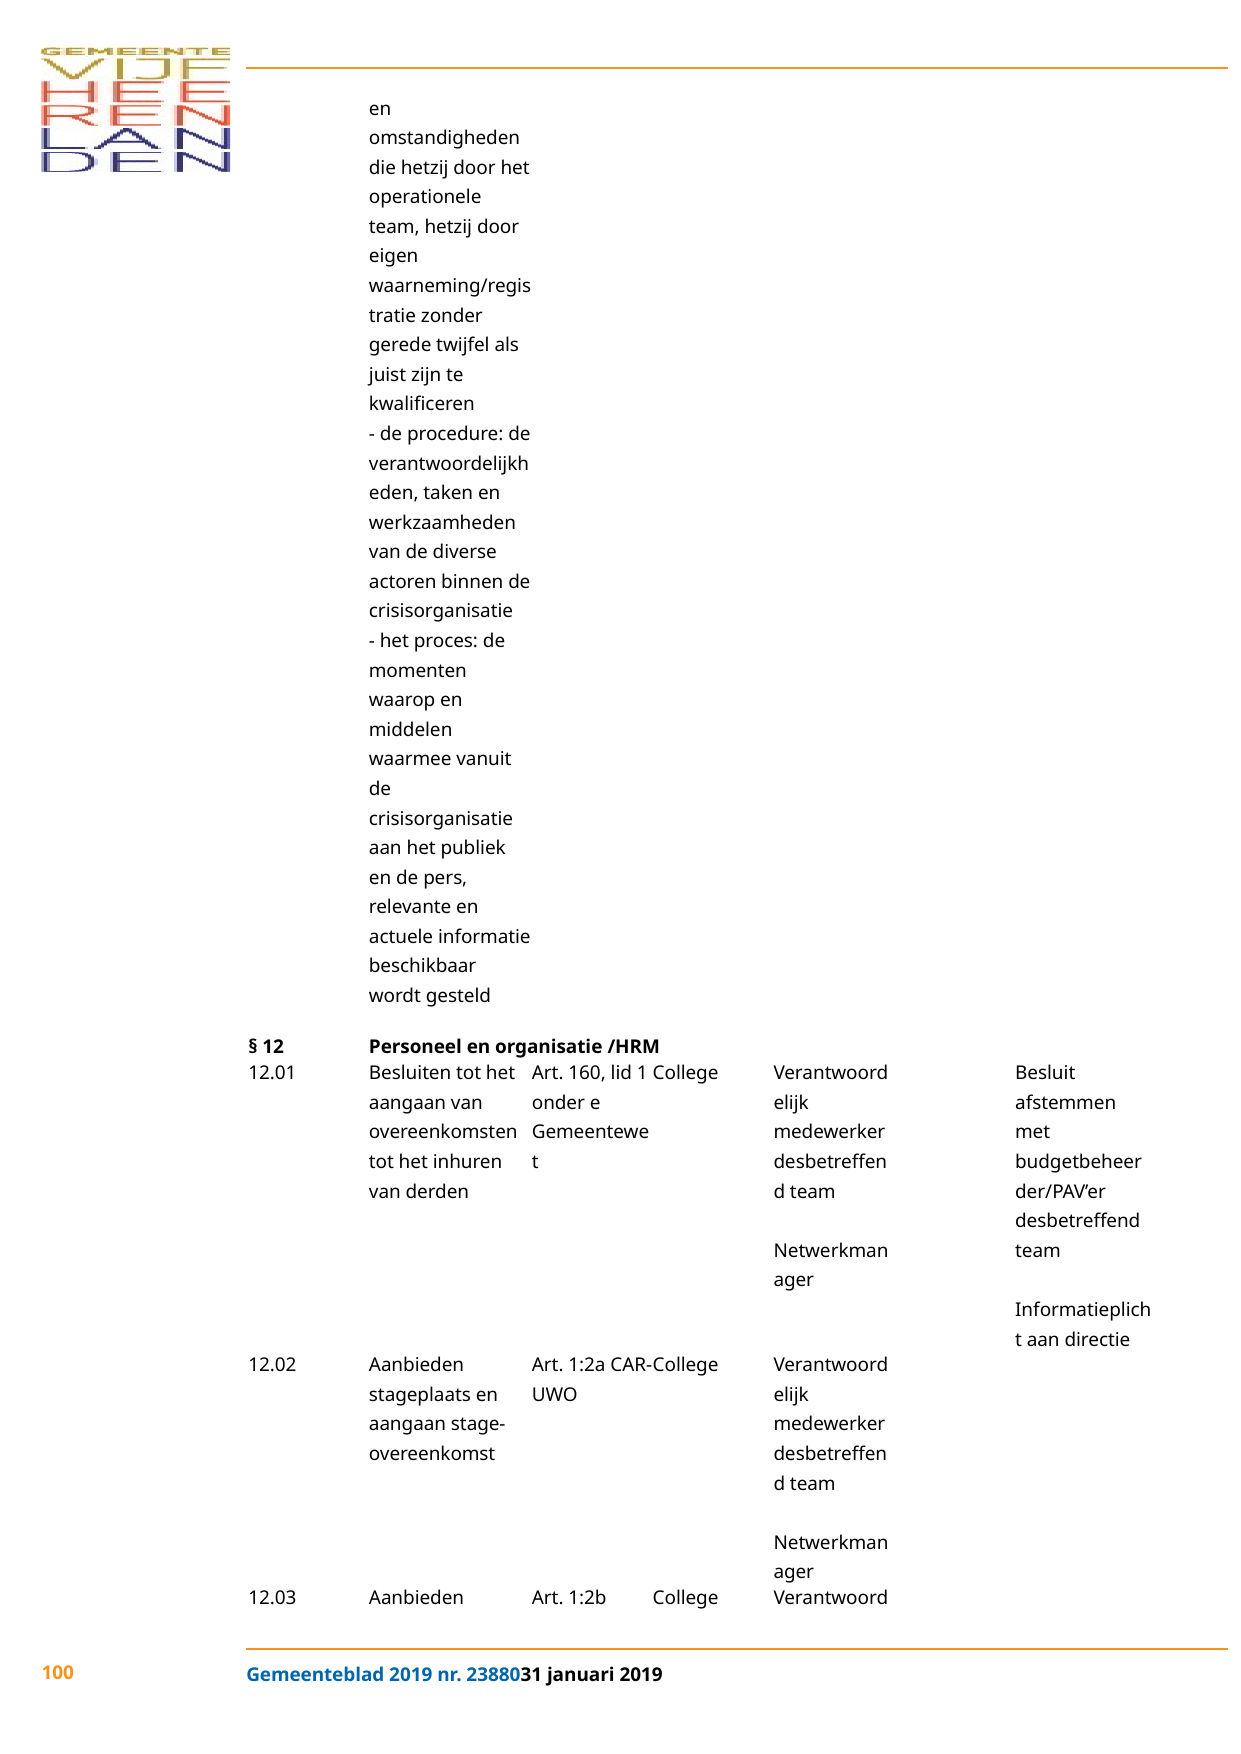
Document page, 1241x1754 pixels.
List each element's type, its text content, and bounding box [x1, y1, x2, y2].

table_cell Aanbieden [369, 1584, 532, 1610]
table_cell Art. 160, lid 1 onder e Gemeentewet [532, 1060, 652, 1351]
table_cell [653, 95, 773, 1008]
table_cell Aanbieden stageplaats en aangaan stage-overeenkomst [369, 1351, 532, 1584]
table_cell § 12 [248, 1034, 369, 1059]
table_cell College [653, 1351, 773, 1584]
table_cell College [653, 1060, 773, 1351]
table_cell [773, 95, 894, 1008]
table_cell [532, 95, 652, 1008]
table_cell [894, 1060, 1015, 1351]
table_cell Personeel en organisatie /HRM [369, 1034, 1152, 1059]
table_cell 12.02 [248, 1351, 369, 1584]
table_cell [1015, 1008, 1152, 1034]
table_cell [894, 1008, 1015, 1034]
table_cell 12.03 [248, 1584, 369, 1610]
picture [41, 47, 231, 172]
table_cell [369, 1008, 532, 1034]
table_cell Art. 1:2b [532, 1584, 652, 1610]
table_cell [532, 1008, 652, 1034]
table_cell [1015, 1351, 1152, 1584]
table_cell [653, 1008, 773, 1034]
table_cell [1015, 95, 1152, 1008]
table_cell Besluit afstemmen met budgetbeheerder/PAV’er desbetreffend team Informatieplicht aan directie [1015, 1060, 1152, 1351]
table_cell [894, 1584, 1015, 1610]
table_cell 12.01 [248, 1060, 369, 1351]
table_cell Besluiten tot het aangaan van overeenkomsten tot het inhuren van derden [369, 1060, 532, 1351]
table_cell Art. 1:2a CAR-UWO [532, 1351, 652, 1584]
table_cell [248, 1008, 369, 1034]
table_cell [248, 95, 369, 1008]
table_cell College [653, 1584, 773, 1610]
table_cell [894, 1351, 1015, 1584]
table_cell [894, 95, 1015, 1008]
table_cell Verantwoordelijk medewerker desbetreffend team Netwerkmanager [773, 1060, 894, 1351]
table_cell [773, 1008, 894, 1034]
table_cell Verantwoord [773, 1584, 894, 1610]
table_cell Verantwoordelijk medewerker desbetreffend team Netwerkmanager [773, 1351, 894, 1584]
table_cell en omstandigheden die hetzij door het operationele team, hetzij door eigen waarneming/registratie zonder gerede twijfel als juist zijn te kwalificeren - de procedure: de verantwoordelijkheden, taken en werkzaamheden van de diverse actoren binnen de crisisorganisatie - het proces: de momenten waarop en middelen waarmee vanuit de crisisorganisatie aan het publiek en de pers, relevante en actuele informatie beschikbaar wordt gesteld [369, 95, 532, 1008]
table_cell [1015, 1584, 1152, 1610]
